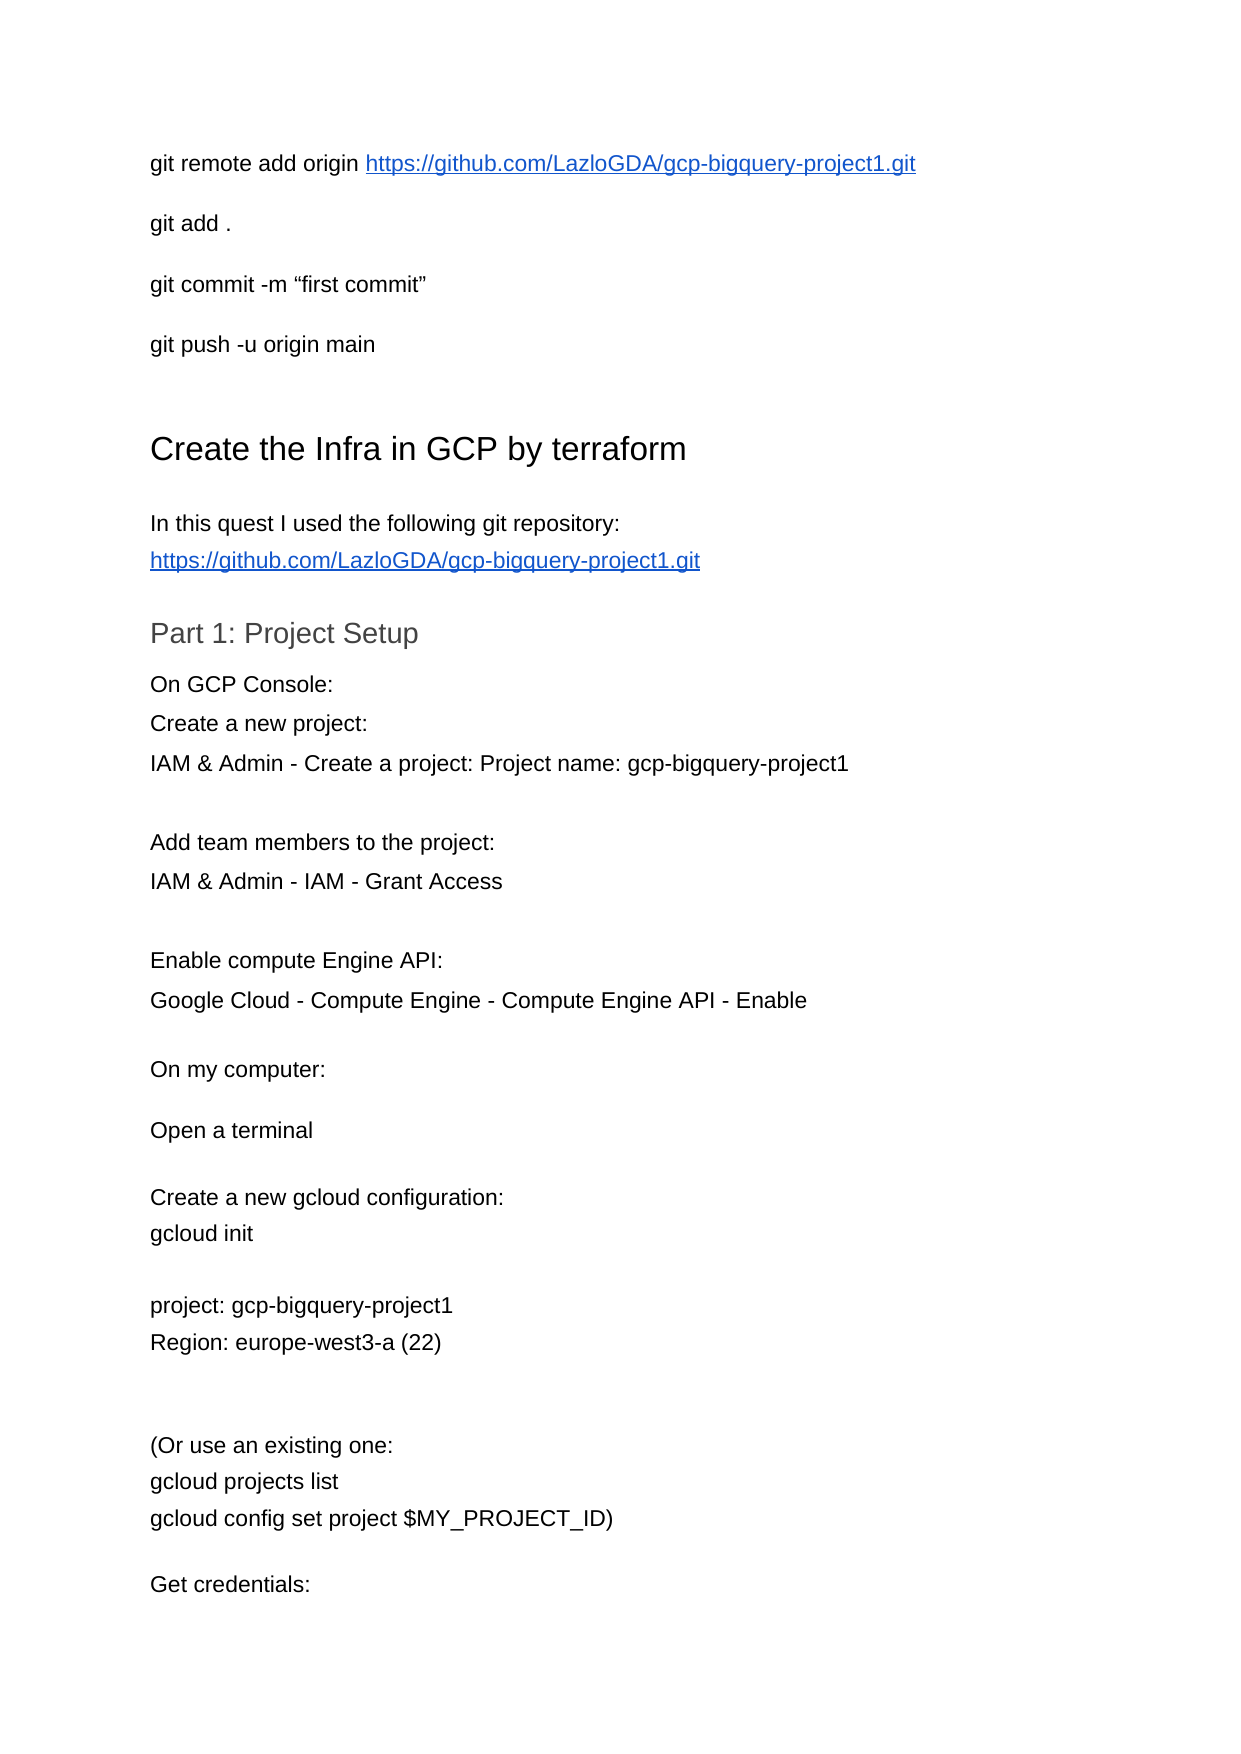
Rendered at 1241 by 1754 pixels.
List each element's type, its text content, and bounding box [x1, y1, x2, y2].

text https://github.com/LazloGDA/gcp-bigquery-project1.git [150, 547, 1090, 573]
text On GCP Console: [150, 671, 1090, 697]
text gcloud init [150, 1220, 1090, 1246]
text (Or use an existing one: [150, 1432, 1090, 1458]
subtitle Create the Infra in GCP by terraform [150, 429, 1090, 468]
text gcloud projects list [150, 1468, 1090, 1494]
text Add team members to the project: [150, 829, 1090, 855]
text git add . [150, 210, 1090, 237]
text In this quest I used the following git repository: [150, 510, 1090, 537]
text git remote add origin https://github.com/LazloGDA/gcp-bigquery-project1.git [150, 150, 1090, 176]
text gcloud config set project $MY_PROJECT_ID) [150, 1504, 1090, 1531]
text IAM & Admin - IAM - Grant Access [150, 868, 1090, 895]
text On my computer: [150, 1056, 1090, 1083]
text Region: europe-west3-a (22) [150, 1329, 1090, 1355]
text git push -u origin main [150, 331, 1090, 358]
text Google Cloud - Compute Engine - Compute Engine API - Enable [150, 987, 1090, 1013]
subtitle Part 1: Project Setup [150, 616, 1090, 650]
text Open a terminal [150, 1117, 1090, 1143]
text Enable compute Engine API: [150, 947, 1090, 974]
text Create a new gcloud configuration: [150, 1183, 1090, 1210]
text git commit -m “first commit” [150, 271, 1090, 297]
text project: gcp-bigquery-project1 [150, 1292, 1090, 1319]
text Create a new project: [150, 710, 1090, 737]
text Get credentials: [150, 1571, 1090, 1597]
text IAM & Admin - Create a project: Project name: gcp-bigquery-project1 [150, 750, 1090, 776]
